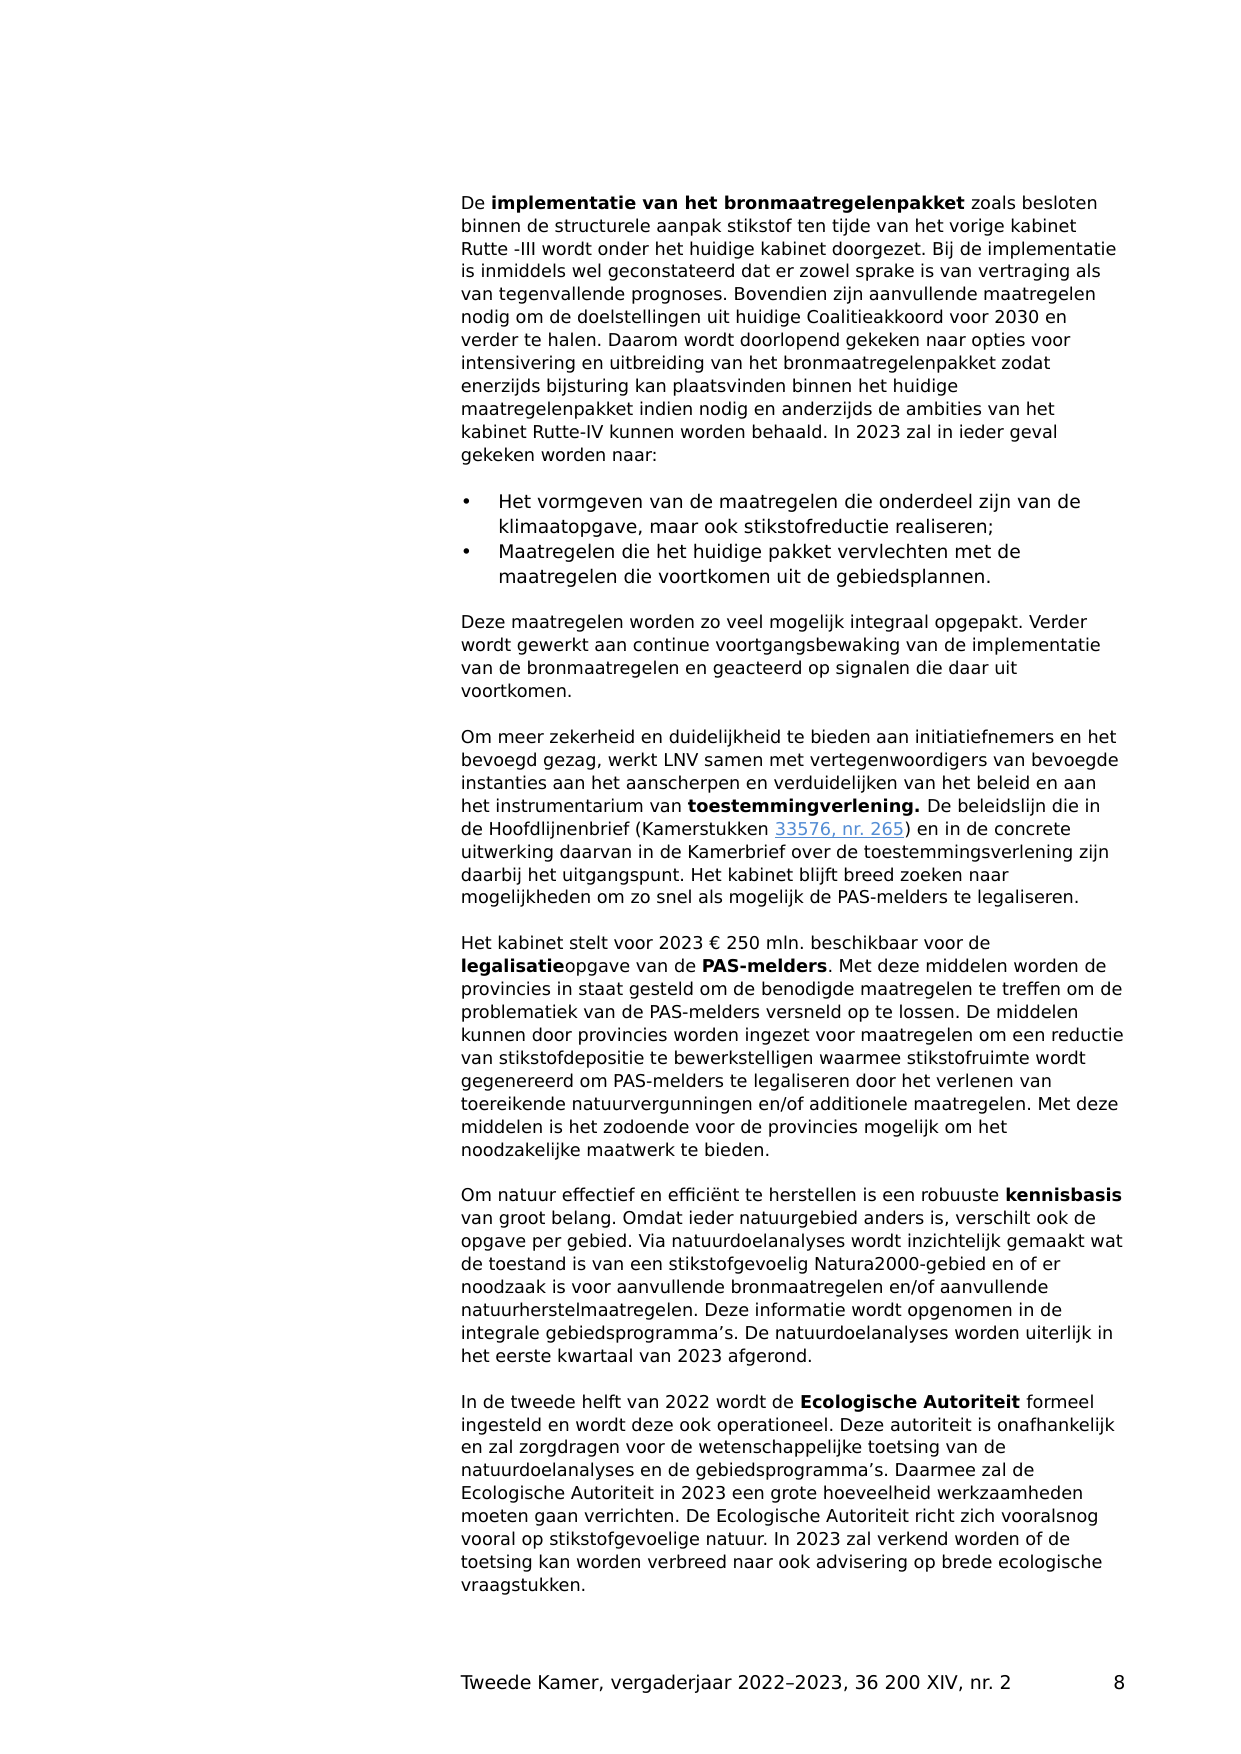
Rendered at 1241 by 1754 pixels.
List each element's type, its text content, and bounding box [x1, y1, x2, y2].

text Deze maatregelen worden zo veel mogelijk integraal opgepakt. Verder wordt gewerkt aan continue voortgangsbewaking van de implementatie van de bronmaatregelen en geacteerd op signalen die daar uit voortkomen. [461, 611, 1125, 702]
text Het kabinet stelt voor 2023 € 250 mln. beschikbaar voor de legalisatieopgave van de PAS-melders. Met deze middelen worden de provincies in staat gesteld om de benodigde maatregelen te treffen om de problematiek van de PAS-melders versneld op te lossen. De middelen kunnen door provincies worden ingezet voor maatregelen om een reductie van stikstofdepositie te bewerkstelligen waarmee stikstofruimte wordt gegenereerd om PAS-melders te legaliseren door het verlenen van toereikende natuurvergunningen en/of additionele maatregelen. Met deze middelen is het zodoende voor de provincies mogelijk om het noodzakelijke maatwerk te bieden. [461, 931, 1125, 1161]
text De implementatie van het bronmaatregelenpakket zoals besloten binnen de structurele aanpak stikstof ten tijde van het vorige kabinet Rutte -III wordt onder het huidige kabinet doorgezet. Bij de implementatie is inmiddels wel geconstateerd dat er zowel sprake is van vertraging als van tegenvallende prognoses. Bovendien zijn aanvullende maatregelen nodig om de doelstellingen uit huidige Coalitieakkoord voor 2030 en verder te halen. Daarom wordt doorlopend gekeken naar opties voor intensivering en uitbreiding van het bronmaatregelenpakket zodat enerzijds bijsturing kan plaatsvinden binnen het huidige maatregelenpakket indien nodig en anderzijds de ambities van het kabinet Rutte-IV kunnen worden behaald. In 2023 zal in ieder geval gekeken worden naar: [461, 191, 1125, 466]
text In de tweede helft van 2022 wordt de Ecologische Autoriteit formeel ingesteld en wordt deze ook operationeel. Deze autoriteit is onafhankelijk en zal zorgdragen voor de wetenschappelijke toetsing van de natuurdoelanalyses en de gebiedsprogramma’s. Daarmee zal de Ecologische Autoriteit in 2023 een grote hoeveelheid werkzaamheden moeten gaan verrichten. De Ecologische Autoriteit richt zich vooralsnog vooral op stikstofgevoelige natuur. In 2023 zal verkend worden of de toetsing kan worden verbreed naar ook advisering op brede ecologische vraagstukken. [461, 1390, 1125, 1596]
text Om natuur effectief en efficiënt te herstellen is een robuuste kennisbasis van groot belang. Omdat ieder natuurgebied anders is, verschilt ook de opgave per gebied. Via natuurdoelanalyses wordt inzichtelijk gemaakt wat de toestand is van een stikstofgevoelig Natura2000-gebied en of er noodzaak is voor aanvullende bronmaatregelen en/of aanvullende natuurherstelmaatregelen. Deze informatie wordt opgenomen in de integrale gebiedsprogramma’s. De natuurdoelanalyses worden uiterlijk in het eerste kwartaal van 2023 afgerond. [461, 1183, 1125, 1367]
text Om meer zekerheid en duidelijkheid te bieden aan initiatiefnemers en het bevoegd gezag, werkt LNV samen met vertegenwoordigers van bevoegde instanties aan het aanscherpen en verduidelijken van het beleid en aan het instrumentarium van toestemmingverlening. De beleidslijn die in de Hoofdlijnenbrief (Kamerstukken 33576, nr. 265) en in de concrete uitwerking daarvan in de Kamerbrief over de toestemmingsverlening zijn daarbij het uitgangspunt. Het kabinet blijft breed zoeken naar mogelijkheden om zo snel als mogelijk de PAS-melders te legaliseren. [461, 725, 1125, 908]
list Het vormgeven van de maatregelen die onderdeel zijn van de klimaatopgave, maar ook stikstofreductie realiseren; [461, 489, 1125, 539]
list Maatregelen die het huidige pakket vervlechten met de maatregelen die voortkomen uit de gebiedsplannen. [461, 539, 1125, 589]
